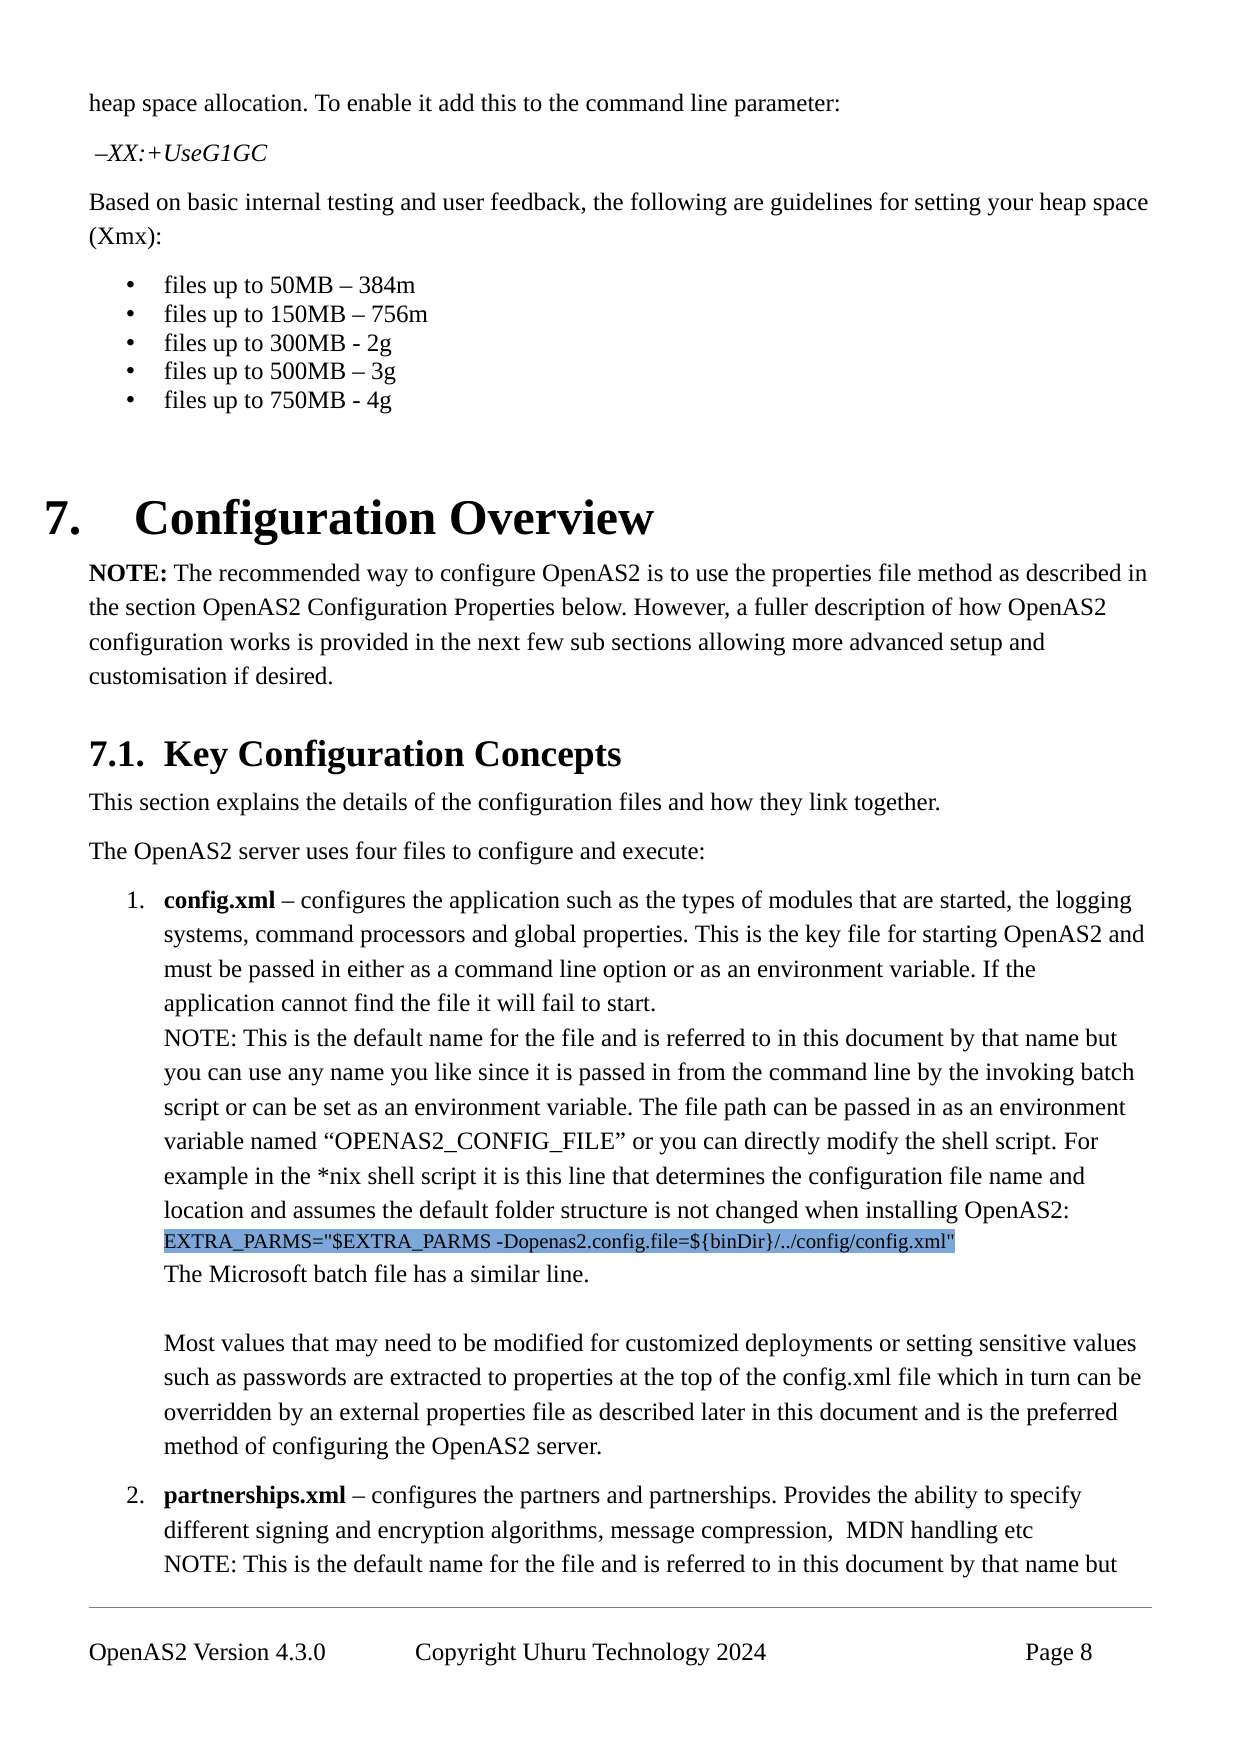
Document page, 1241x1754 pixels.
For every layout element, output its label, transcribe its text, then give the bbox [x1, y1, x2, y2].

list config.xml – configures the application such as the types of modules that are started, the logging systems, command processors and global properties. This is the key file for starting OpenAS2 and must be passed in either as a command line option or as an environment variable. If the application cannot find the file it will fail to start. NOTE: This is the default name for the file and is referred to in this document by that name but you can use any name you like since it is passed in from the command line by the invoking batch script or can be set as an environment variable. The file path can be passed in as an environment variable named “OPENAS2_CONFIG_FILE” or you can directly modify the shell script. For example in the *nix shell script it is this line that determines the configuration file name and location and assumes the default folder structure is not changed when installing OpenAS2: EXTRA_PARMS="$EXTRA_PARMS -Dopenas2.config.file=${binDir}/../config/config.xml" The Microsoft batch file has a similar line. Most values that may need to be modified for customized deployments or setting sensitive values such as passwords are extracted to properties at the top of the config.xml file which in turn can be overridden by an external properties file as described later in this document and is the preferred method of configuring the OpenAS2 server. [126, 885, 1152, 1460]
text NOTE: The recommended way to configure OpenAS2 is to use the properties file method as described in the section OpenAS2 Configuration Properties below. However, a fuller description of how OpenAS2 configuration works is provided in the next few sub sections allowing more advanced setup and customisation if desired. [88, 558, 1152, 690]
text heap space allocation. To enable it add this to the command line parameter: [88, 88, 1152, 117]
list files up to 50MB – 384m [126, 270, 1152, 299]
text –XX:+UseG1GC [88, 138, 1152, 166]
list partnerships.xml – configures the partners and partnerships. Provides the ability to specify different signing and encryption algorithms, message compression, MDN handling etc NOTE: This is the default name for the file and is referred to in this document by that name but [126, 1480, 1152, 1578]
text This section explains the details of the configuration files and how they link together. [88, 787, 1152, 816]
subtitle Key Configuration Concepts [88, 731, 1152, 774]
list files up to 150MB – 756m [126, 299, 1152, 328]
text Based on basic internal testing and user feedback, the following are guidelines for setting your heap space (Xmx): [88, 187, 1152, 250]
list files up to 500MB – 3g [126, 356, 1152, 385]
list files up to 750MB - 4g [126, 385, 1152, 414]
text The OpenAS2 server uses four files to configure and execute: [88, 836, 1152, 865]
subtitle Configuration Overview [44, 488, 1152, 546]
list files up to 300MB - 2g [126, 328, 1152, 356]
